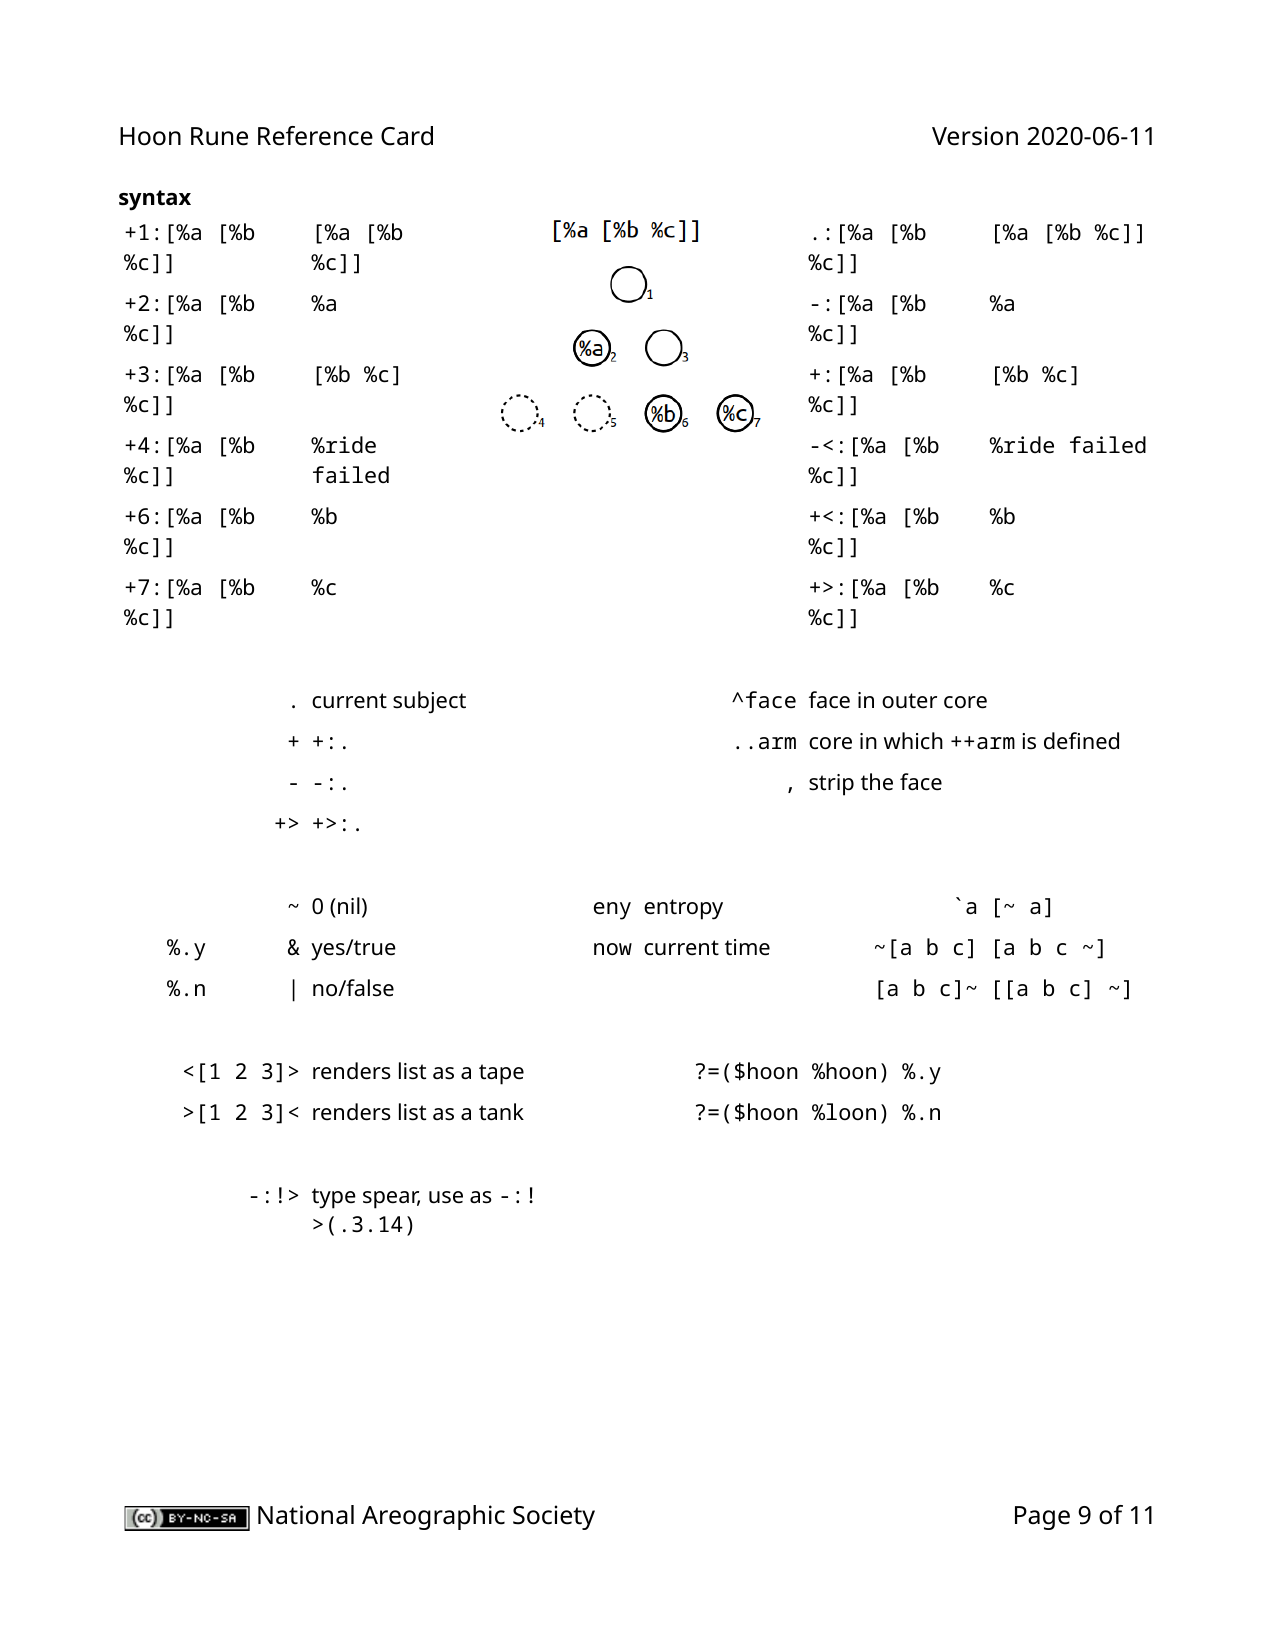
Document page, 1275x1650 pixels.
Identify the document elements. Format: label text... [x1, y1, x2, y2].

table_header .:[%a [%b %c]] [803, 211, 984, 282]
table_cell [774, 283, 802, 353]
picture [124, 1506, 250, 1531]
table_cell [118, 1133, 306, 1174]
table_cell [464, 567, 637, 638]
table_cell ?=($hoon %loon) [638, 1091, 896, 1133]
table_header [%a [%b %c]] [984, 211, 1157, 282]
table_cell +6:[%a [%b %c]] [118, 496, 306, 567]
table_cell +> [118, 803, 306, 844]
table_cell +>:. [306, 803, 464, 844]
table_cell [984, 638, 1157, 679]
text syntax [118, 182, 1157, 211]
table_cell current subject [306, 679, 637, 720]
table_cell %c [984, 567, 1157, 638]
table_header [%a [%b %c]] [306, 211, 464, 282]
table_cell [638, 425, 802, 496]
table_cell [638, 567, 802, 638]
table_cell - [118, 761, 306, 803]
table_cell . [118, 679, 306, 720]
table_cell current time [638, 926, 802, 968]
table_cell + [118, 720, 306, 761]
table_cell ^face [638, 679, 802, 720]
table_cell face in outer core [803, 679, 1157, 720]
table_cell [464, 425, 637, 496]
table_cell %b [984, 496, 1157, 567]
table_cell >[1 2 3]< [118, 1091, 306, 1133]
table_cell renders list as a tape [306, 1050, 637, 1091]
table_cell +2:[%a [%b %c]] [118, 283, 306, 353]
table_cell %.y [896, 1050, 1157, 1091]
table_cell [~ a] [984, 885, 1157, 926]
table_cell [464, 496, 637, 567]
table_cell [464, 1009, 637, 1050]
picture [480, 217, 774, 434]
table_cell [803, 638, 984, 679]
table_cell %.y [118, 926, 212, 968]
table_cell [984, 1009, 1157, 1050]
table_cell type spear, use as -:!>(.3.14) [306, 1174, 637, 1245]
table_cell 0 (nil) [306, 885, 464, 926]
table_cell [118, 638, 306, 679]
table_cell [306, 1009, 464, 1050]
table_cell +3:[%a [%b %c]] [118, 354, 306, 424]
table_cell no/false [306, 968, 464, 1009]
table_cell [306, 1133, 637, 1174]
table_cell [464, 968, 637, 1009]
table_cell [803, 844, 984, 885]
table_cell [464, 720, 637, 761]
table_cell [306, 844, 464, 885]
table_cell +:[%a [%b %c]] [803, 354, 984, 424]
table_cell %a [306, 283, 464, 353]
table_cell `a [803, 885, 984, 926]
table_cell +<:[%a [%b %c]] [803, 496, 984, 567]
table_cell strip the face [803, 761, 984, 803]
table_cell [638, 968, 802, 1009]
table_cell +>:[%a [%b %c]] [803, 567, 984, 638]
table_cell renders list as a tank [306, 1091, 637, 1133]
table_cell ~ [118, 885, 306, 926]
table_cell <[1 2 3]> [118, 1050, 306, 1091]
table_cell [464, 844, 637, 885]
table_cell [638, 638, 802, 679]
table_cell -:!> [118, 1174, 306, 1245]
table_cell entropy [638, 885, 802, 926]
table_header +1:[%a [%b %c]] [118, 211, 306, 282]
table_cell core in which ++arm is defined [803, 720, 1157, 761]
table_cell yes/true [306, 926, 464, 968]
table_cell [a b c]~ [803, 968, 984, 1009]
table_cell -<:[%a [%b %c]] [803, 425, 984, 496]
table_cell [[a b c] ~] [984, 968, 1157, 1009]
table_cell [896, 1133, 1157, 1174]
table_cell | [212, 968, 306, 1009]
table_cell [464, 638, 637, 679]
table_cell +:. [306, 720, 464, 761]
table_cell -:[%a [%b %c]] [803, 283, 984, 353]
table_cell [464, 283, 480, 353]
table_cell [638, 803, 802, 844]
table_cell -:. [306, 761, 464, 803]
table_cell %ride failed [306, 425, 464, 496]
table_cell [638, 1009, 802, 1050]
table_cell [638, 496, 802, 567]
table_cell [464, 354, 480, 424]
table_cell [984, 761, 1157, 803]
table_cell ?=($hoon %hoon) [638, 1050, 896, 1091]
table_cell [984, 803, 1157, 844]
table_header [464, 211, 637, 282]
table_cell [464, 803, 637, 844]
table_cell [118, 844, 306, 885]
table_cell ~[a b c] [803, 926, 984, 968]
table_cell [464, 761, 637, 803]
table_cell +7:[%a [%b %c]] [118, 567, 306, 638]
table_cell [896, 1174, 1157, 1245]
table_cell [638, 844, 802, 885]
table_cell [a b c ~] [984, 926, 1157, 968]
table_cell %.n [896, 1091, 1157, 1133]
table_header [638, 211, 802, 282]
table_cell & [212, 926, 306, 968]
table_cell [803, 803, 984, 844]
table_cell +4:[%a [%b %c]] [118, 425, 306, 496]
table_cell %a [984, 283, 1157, 353]
table_cell [638, 1133, 896, 1174]
table_cell now [464, 926, 637, 968]
table_cell %c [306, 567, 464, 638]
table_cell [%b %c] [984, 354, 1157, 424]
table_cell %ride failed [984, 425, 1157, 496]
table_cell [803, 1009, 984, 1050]
table_cell , [638, 761, 802, 803]
table_cell %b [306, 496, 464, 567]
table_cell [984, 844, 1157, 885]
table_cell [774, 354, 802, 424]
table_cell [%b %c] [306, 354, 464, 424]
table_cell eny [464, 885, 637, 926]
table_cell ..arm [638, 720, 802, 761]
table_cell [638, 1174, 896, 1245]
table_cell [306, 638, 464, 679]
table_cell %.n [118, 968, 212, 1009]
table_cell [118, 1009, 306, 1050]
